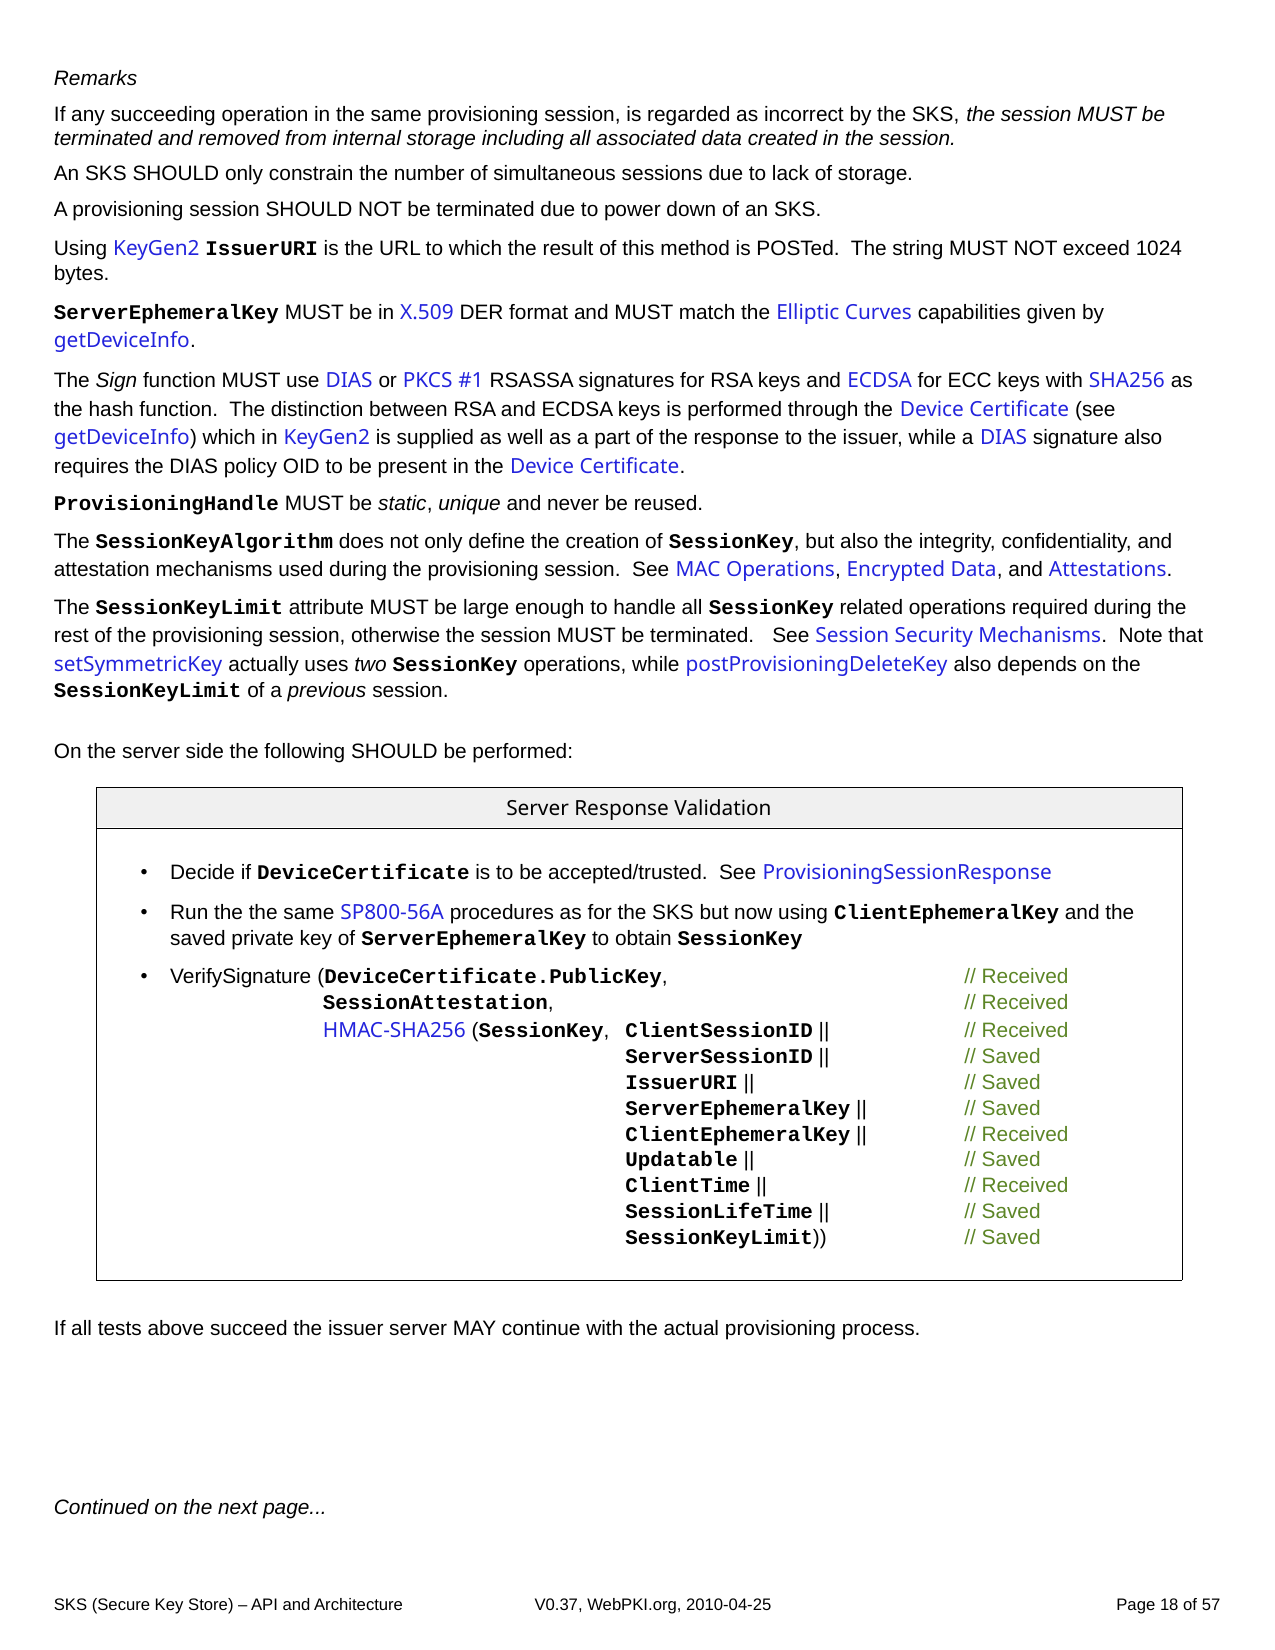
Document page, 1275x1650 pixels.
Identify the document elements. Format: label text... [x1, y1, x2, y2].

text ProvisioningHandle MUST be static, unique and never be reused. [54, 491, 1221, 517]
text On the server side the following SHOULD be performed: [54, 739, 1221, 763]
text The SessionKeyAlgorithm does not only define the creation of SessionKey, but also the integrity, confidentiality, and attestation mechanisms used during the provisioning session. See MAC Operations, Encrypted Data, and Attestations. [54, 529, 1221, 583]
table_header Server Response Validation [97, 788, 1182, 827]
text The SessionKeyLimit attribute MUST be large enough to handle all SessionKey related operations required during the rest of the provisioning session, otherwise the session MUST be terminated. See Session Security Mechanisms. Note that setSymmetricKey actually uses two SessionKey operations, while postProvisioningDeleteKey also depends on the SessionKeyLimit of a previous session. [54, 595, 1221, 703]
text The Sign function MUST use DIAS or PKCS #1 RSASSA signatures for RSA keys and ECDSA for ECC keys with SHA256 as the hash function. The distinction between RSA and ECDSA keys is performed through the Device Certificate (see getDeviceInfo) which in KeyGen2 is supplied as well as a part of the response to the issuer, while a DIAS signature also requires the DIAS policy OID to be present in the Device Certificate. [54, 366, 1221, 479]
table_cell Decide if DeviceCertificate is to be accepted/trusted. See ProvisioningSessionResponse Run the the same SP800-56A procedures as for the SKS but now using ClientEphemeralKey and the saved private key of ServerEphemeralKey to obtain SessionKey VerifySignature (DeviceCertificate.PublicKey, // Received SessionAttestation, // Received HMAC-SHA256 (SessionKey, ClientSessionID || // Received ServerSessionID || // Saved IssuerURI || // Saved ServerEphemeralKey || // Saved ClientEphemeralKey || // Received Updatable || // Saved ClientTime || // Received SessionLifeTime || // Saved SessionKeyLimit)) // Saved [97, 829, 1182, 1280]
text Remarks [54, 66, 1221, 90]
text If all tests above succeed the issuer server MAY continue with the actual provisioning process. [54, 1316, 1221, 1340]
text An SKS SHOULD only constrain the number of simultaneous sessions due to lack of storage. [54, 161, 1221, 185]
text Continued on the next page... [54, 1494, 1221, 1518]
text Using KeyGen2 IssuerURI is the URL to which the result of this method is POSTed. The string MUST NOT exceed 1024 bytes. [54, 233, 1221, 285]
text If any succeeding operation in the same provisioning session, is regarded as incorrect by the SKS, the session MUST be terminated and removed from internal storage including all associated data created in the session. [54, 101, 1221, 149]
text A provisioning session SHOULD NOT be terminated due to power down of an SKS. [54, 197, 1221, 221]
text ServerEphemeralKey MUST be in X.509 DER format and MUST match the Elliptic Curves capabilities given by getDeviceInfo. [54, 297, 1221, 354]
